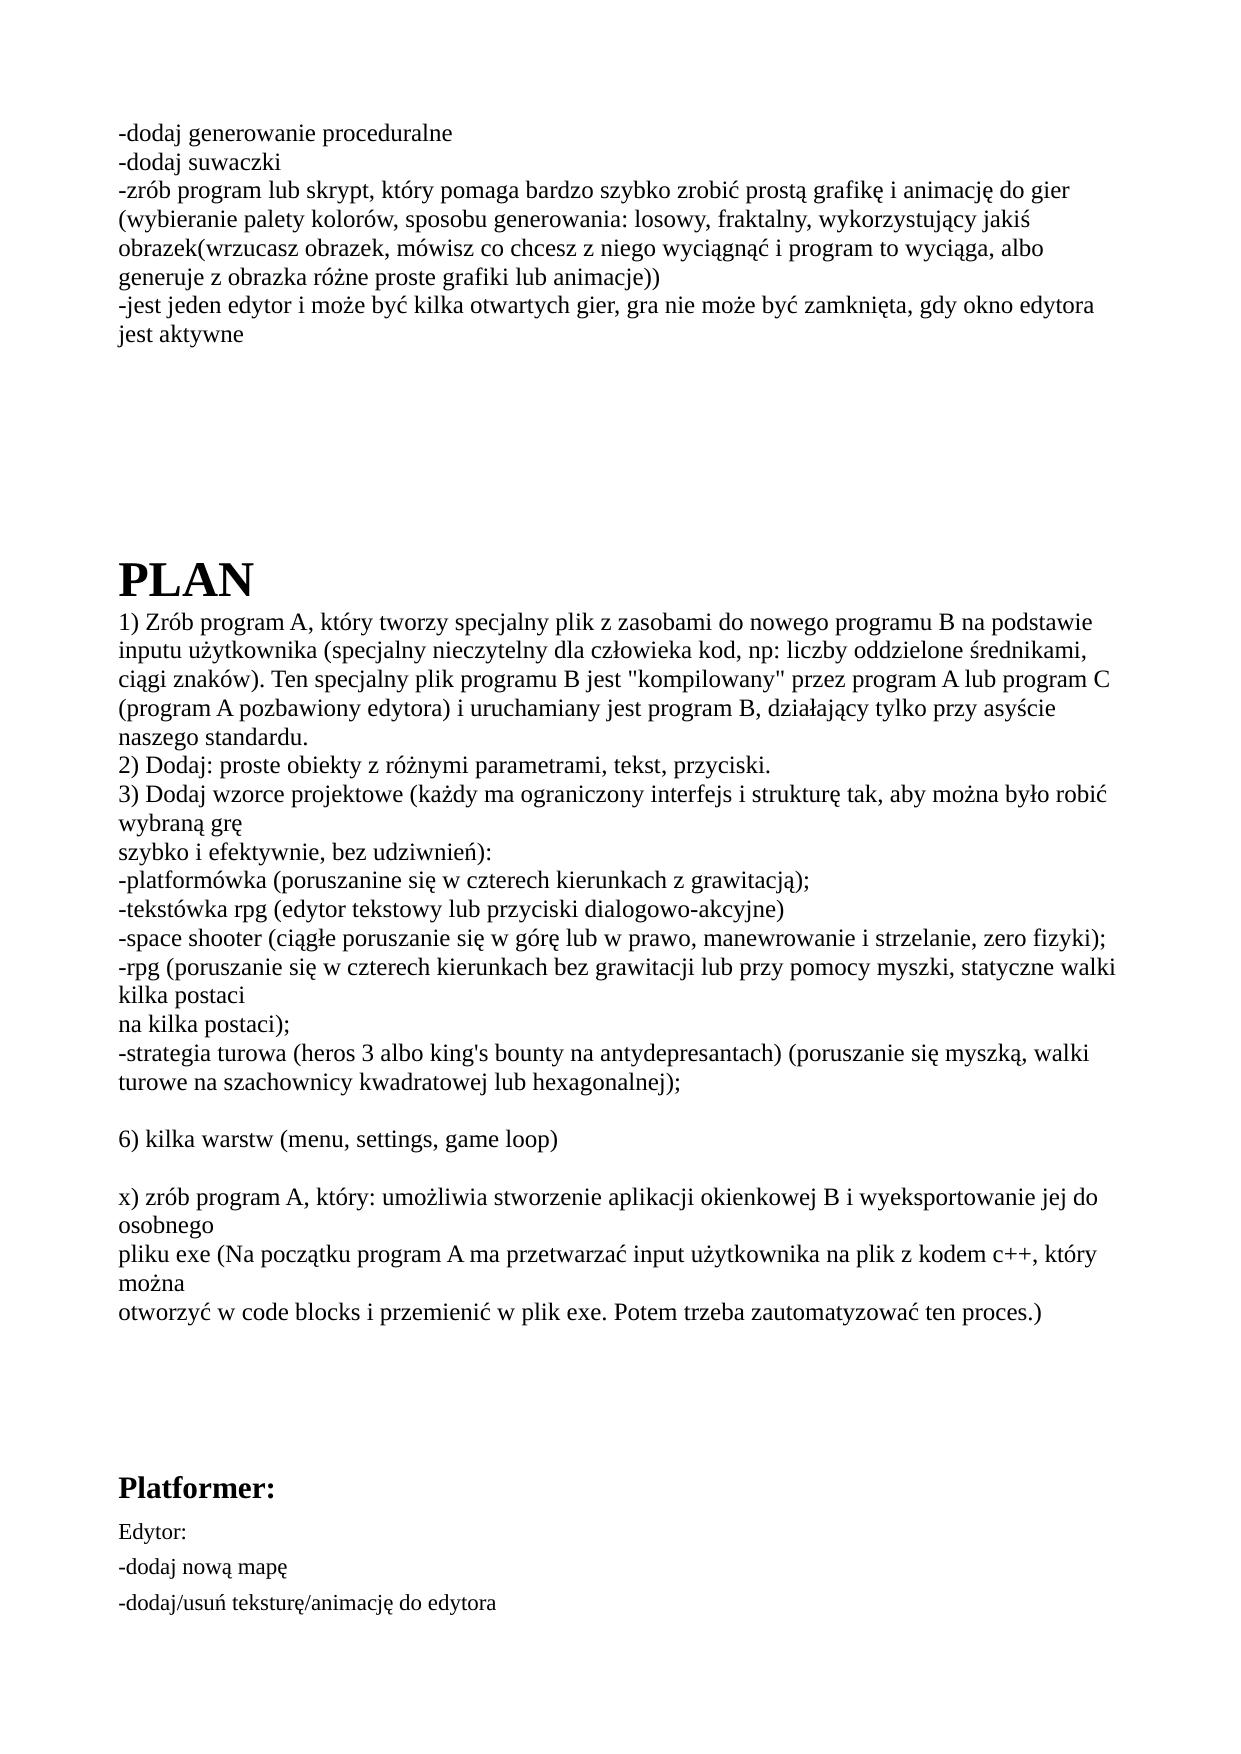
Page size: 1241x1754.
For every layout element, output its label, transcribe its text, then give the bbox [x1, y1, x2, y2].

text -dodaj suwaczki [118, 147, 1122, 176]
text PLAN [118, 549, 1122, 607]
text 3) Dodaj wzorce projektowe (każdy ma ograniczony interfejs i strukturę tak, aby można było robić wybraną grę [118, 779, 1122, 837]
text -dodaj nową mapę [118, 1553, 1122, 1580]
text -zrób program lub skrypt, który pomaga bardzo szybko zrobić prostą grafikę i animację do gier (wybieranie palety kolorów, sposobu generowania: losowy, fraktalny, wykorzystujący jakiś obrazek(wrzucasz obrazek, mówisz co chcesz z niego wyciągnąć i program to wyciąga, albo generuje z obrazka różne proste grafiki lub animacje)) [118, 176, 1122, 291]
text szybko i efektywnie, bez udziwnień): [118, 837, 1122, 866]
text -dodaj/usuń teksturę/animację do edytora [118, 1589, 1122, 1615]
text Edytor: [118, 1518, 1122, 1544]
text 2) Dodaj: proste obiekty z różnymi parametrami, tekst, przyciski. [118, 751, 1122, 779]
text -dodaj generowanie proceduralne [118, 118, 1122, 147]
text -strategia turowa (heros 3 albo king's bounty na antydepresantach) (poruszanie się myszką, walki turowe na szachownicy kwadratowej lub hexagonalnej); [118, 1038, 1122, 1096]
text Platformer: [118, 1469, 1122, 1505]
text 6) kilka warstw (menu, settings, game loop) [118, 1124, 1122, 1153]
text otworzyć w code blocks i przemienić w plik exe. Potem trzeba zautomatyzować ten proces.) [118, 1297, 1122, 1326]
text -platformówka (poruszanine się w czterech kierunkach z grawitacją); [118, 866, 1122, 894]
text -jest jeden edytor i może być kilka otwartych gier, gra nie może być zamknięta, gdy okno edytora jest aktywne [118, 291, 1122, 348]
text x) zrób program A, który: umożliwia stworzenie aplikacji okienkowej B i wyeksportowanie jej do osobnego [118, 1182, 1122, 1239]
text -space shooter (ciągłe poruszanie się w górę lub w prawo, manewrowanie i strzelanie, zero fizyki); [118, 923, 1122, 952]
text -rpg (poruszanie się w czterech kierunkach bez grawitacji lub przy pomocy myszki, statyczne walki kilka postaci [118, 952, 1122, 1009]
text na kilka postaci); [118, 1009, 1122, 1038]
text pliku exe (Na początku program A ma przetwarzać input użytkownika na plik z kodem c++, który można [118, 1239, 1122, 1297]
text -tekstówka rpg (edytor tekstowy lub przyciski dialogowo-akcyjne) [118, 894, 1122, 923]
text 1) Zrób program A, który tworzy specjalny plik z zasobami do nowego programu B na podstawie inputu użytkownika (specjalny nieczytelny dla człowieka kod, np: liczby oddzielone średnikami, ciągi znaków). Ten specjalny plik programu B jest "kompilowany" przez program A lub program C (program A pozbawiony edytora) i uruchamiany jest program B, działający tylko przy asyście naszego standardu. [118, 607, 1122, 751]
